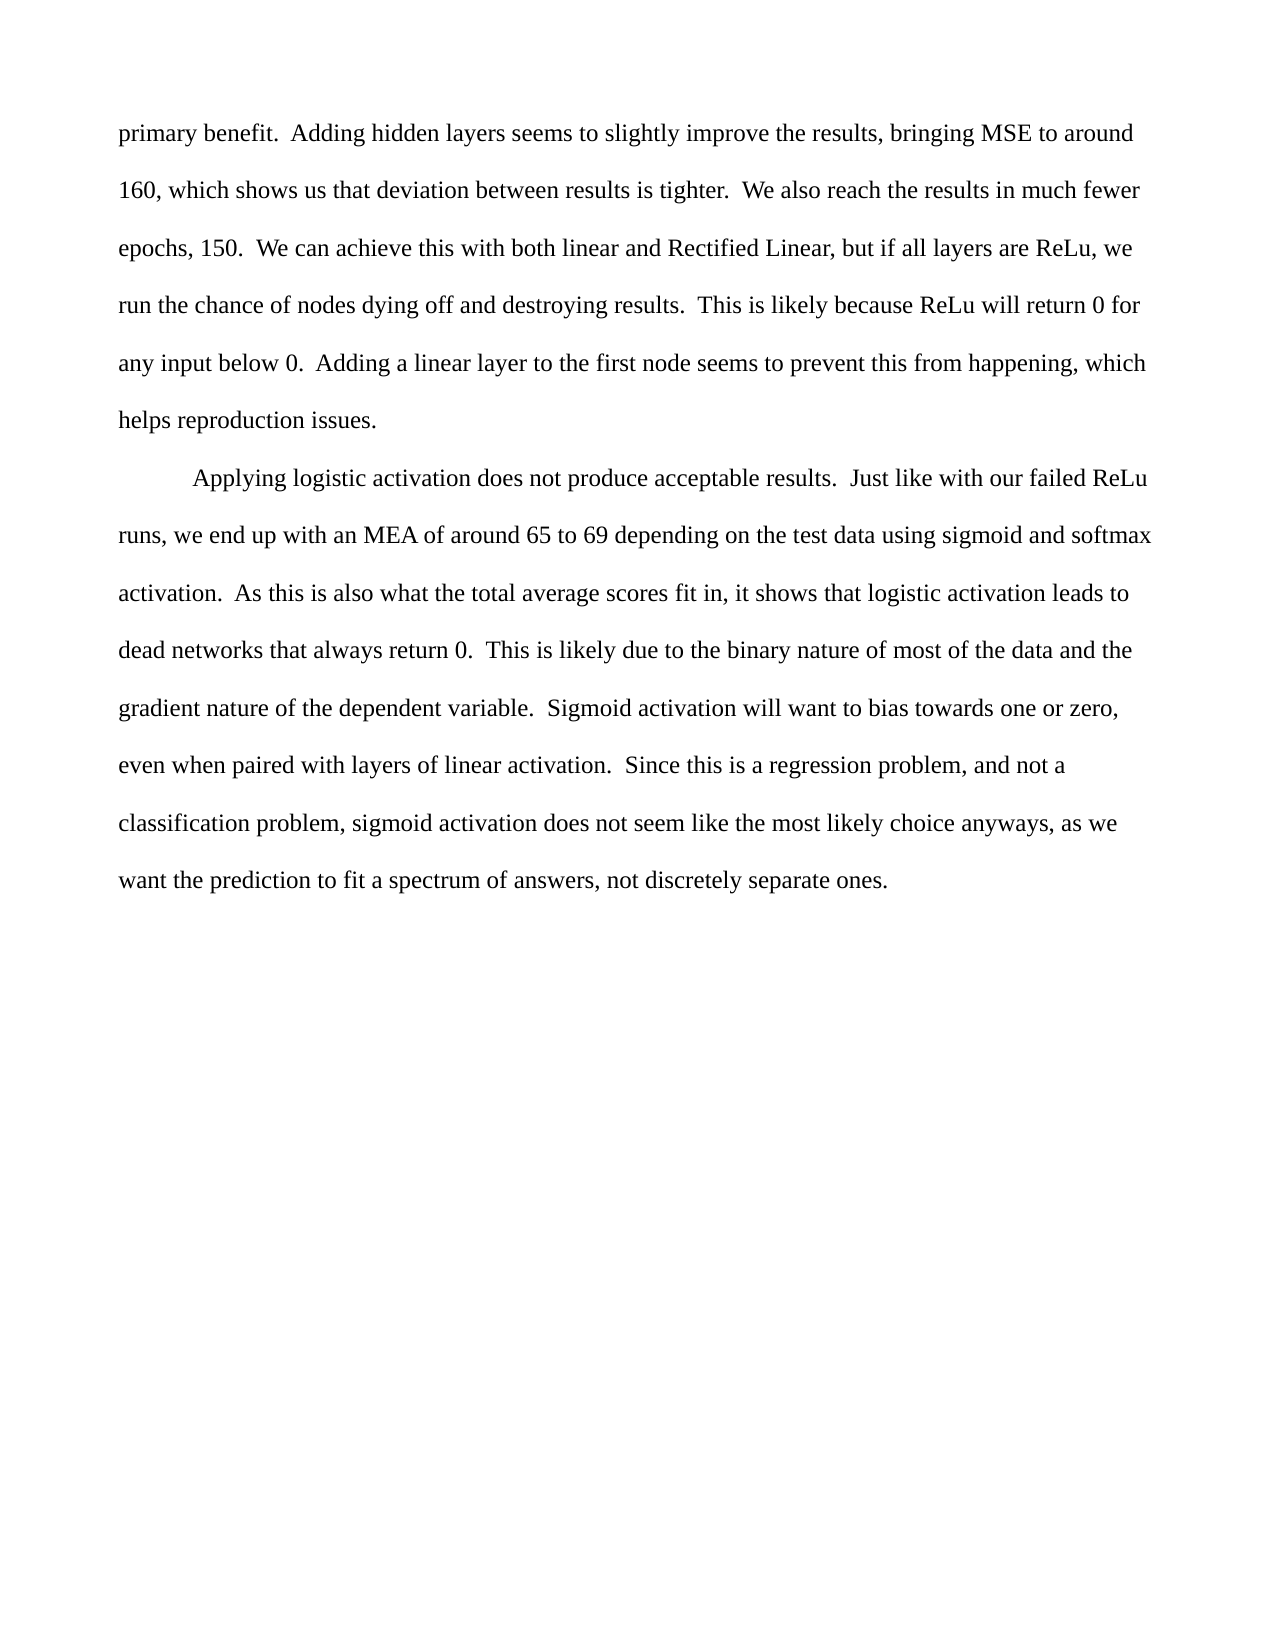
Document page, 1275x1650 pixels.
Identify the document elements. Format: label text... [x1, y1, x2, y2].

text primary benefit. Adding hidden layers seems to slightly improve the results, bringing MSE to around 160, which shows us that deviation between results is tighter. We also reach the results in much fewer epochs, 150. We can achieve this with both linear and Rectified Linear, but if all layers are ReLu, we run the chance of nodes dying off and destroying results. This is likely because ReLu will return 0 for any input below 0. Adding a linear layer to the first node seems to prevent this from happening, which helps reproduction issues. [118, 118, 1157, 434]
text Applying logistic activation does not produce acceptable results. Just like with our failed ReLu runs, we end up with an MEA of around 65 to 69 depending on the test data using sigmoid and softmax activation. As this is also what the total average scores fit in, it shows that logistic activation leads to dead networks that always return 0. This is likely due to the binary nature of most of the data and the gradient nature of the dependent variable. Sigmoid activation will want to bias towards one or zero, even when paired with layers of linear activation. Since this is a regression problem, and not a classification problem, sigmoid activation does not seem like the most likely choice anyways, as we want the prediction to fit a spectrum of answers, not discretely separate ones. [118, 463, 1157, 894]
